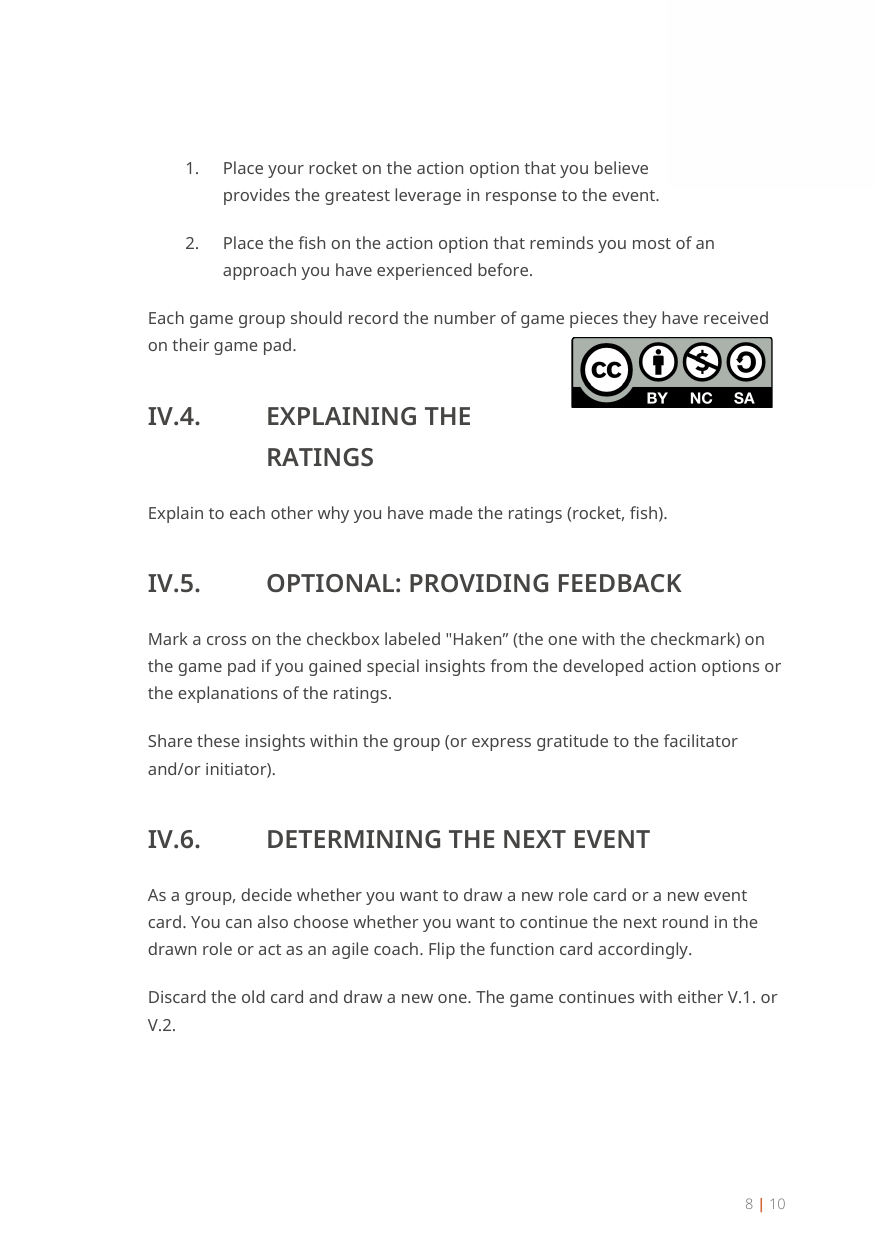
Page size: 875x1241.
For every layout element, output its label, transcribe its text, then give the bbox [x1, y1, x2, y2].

text Explain to each other why you have made the ratings (rocket, fish). [148, 501, 786, 524]
text As a group, decide whether you want to draw a new role card or a new event card. You can also choose whether you want to continue the next round in the drawn role or act as an agile coach. Flip the function card accordingly. [148, 883, 786, 961]
text Each game group should record the number of game pieces they have received on their game pad. [148, 307, 786, 357]
picture [571, 337, 773, 408]
subtitle Determining the Next Event [148, 822, 786, 856]
text Share these insights within the group (or express gratitude to the facilitator and/or initiator). [148, 730, 786, 780]
picture [667, 0, 874, 189]
text Discard the old card and draw a new one. The game continues with either V.1. or V.2. [148, 986, 786, 1036]
text Mark a cross on the checkbox labeled "Haken” (the one with the checkmark) on the game pad if you gained special insights from the developed action options or the explanations of the ratings. [148, 628, 786, 705]
subtitle Explaining the Ratings [148, 399, 786, 474]
list Place the fish on the action option that reminds you most of an approach you have experienced before. [185, 232, 786, 282]
list Place your rocket on the action option that you believe provides the greatest leverage in response to the event. [185, 156, 786, 206]
subtitle Optional: Providing Feedback [148, 566, 786, 600]
